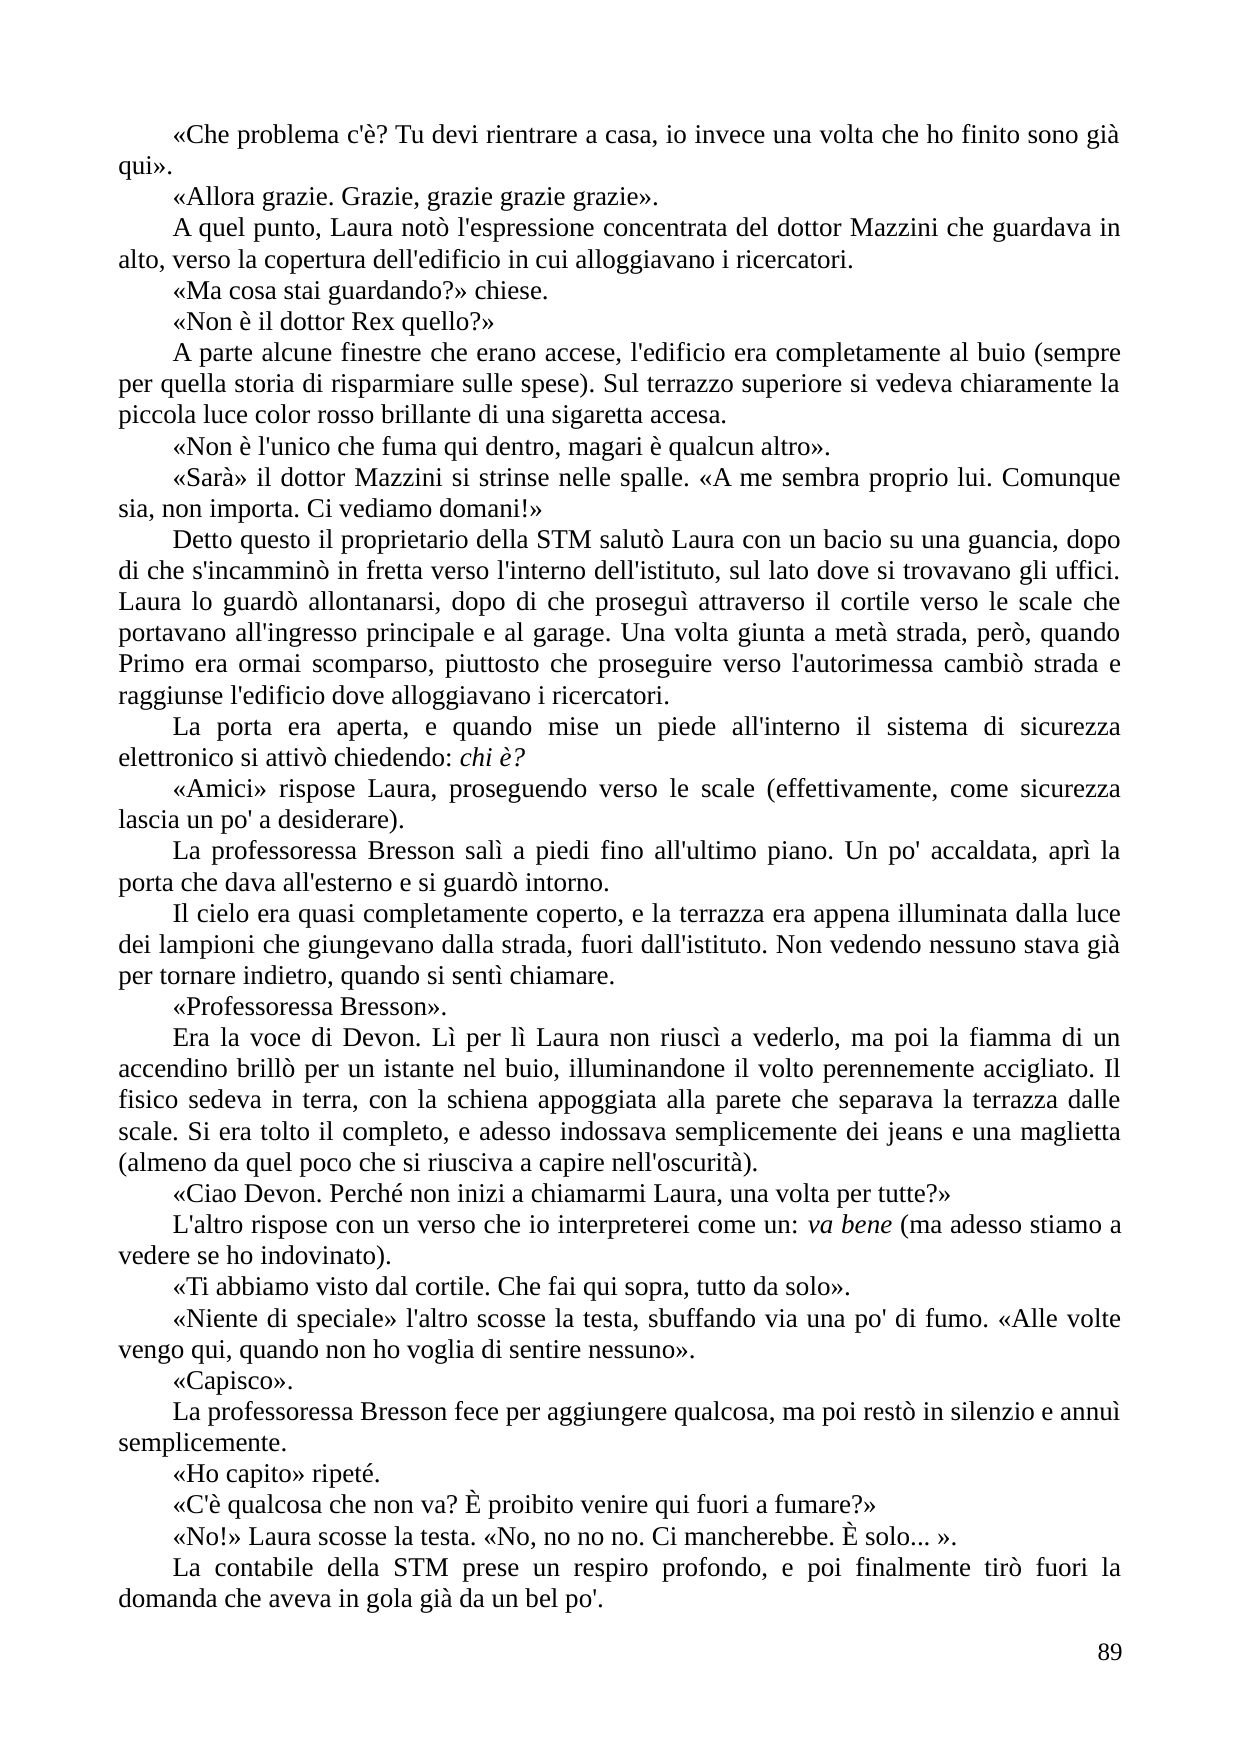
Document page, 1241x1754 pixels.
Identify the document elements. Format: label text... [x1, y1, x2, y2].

text «C'è qualcosa che non va? È proibito venire qui fuori a fumare?» [118, 1488, 1122, 1520]
text «Non è l'unico che fuma qui dentro, magari è qualcun altro». [118, 429, 1122, 461]
text «Sarà» il dottor Mazzini si strinse nelle spalle. «A me sembra proprio lui. Comunque sia, non importa. Ci vediamo domani!» [118, 461, 1122, 523]
text «Ti abbiamo visto dal cortile. Che fai qui sopra, tutto da solo». [118, 1271, 1122, 1302]
text A quel punto, Laura notò l'espressione concentrata del dottor Mazzini che guardava in alto, verso la copertura dell'edificio in cui alloggiavano i ricercatori. [118, 212, 1122, 274]
text La porta era aperta, e quando mise un piede all'interno il sistema di sicurezza elettronico si attivò chiedendo: chi è? [118, 710, 1122, 772]
text «Ho capito» ripeté. [118, 1457, 1122, 1488]
text Il cielo era quasi completamente coperto, e la terrazza era appena illuminata dalla luce dei lampioni che giungevano dalla strada, fuori dall'istituto. Non vedendo nessuno stava già per tornare indietro, quando si sentì chiamare. [118, 897, 1122, 990]
text La professoressa Bresson fece per aggiungere qualcosa, ma poi restò in silenzio e annuì semplicemente. [118, 1395, 1122, 1457]
text «Ciao Devon. Perché non inizi a chiamarmi Laura, una volta per tutte?» [118, 1177, 1122, 1208]
text Detto questo il proprietario della STM salutò Laura con un bacio su una guancia, dopo di che s'incamminò in fretta verso l'interno dell'istituto, sul lato dove si trovavano gli uffici. Laura lo guardò allontanarsi, dopo di che proseguì attraverso il cortile verso le scale che portavano all'ingresso principale e al garage. Una volta giunta a metà strada, però, quando Primo era ormai scomparso, piuttosto che proseguire verso l'autorimessa cambiò strada e raggiunse l'edificio dove alloggiavano i ricercatori. [118, 523, 1122, 710]
text «Amici» rispose Laura, proseguendo verso le scale (effettivamente, come sicurezza lascia un po' a desiderare). [118, 772, 1122, 834]
text Era la voce di Devon. Lì per lì Laura non riuscì a vederlo, ma poi la fiamma di un accendino brillò per un istante nel buio, illuminandone il volto perennemente accigliato. Il fisico sedeva in terra, con la schiena appoggiata alla parete che separava la terrazza dalle scale. Si era tolto il completo, e adesso indossava semplicemente dei jeans e una maglietta (almeno da quel poco che si riusciva a capire nell'oscurità). [118, 1021, 1122, 1177]
text «Non è il dottor Rex quello?» [118, 305, 1122, 336]
text A parte alcune finestre che erano accese, l'edificio era completamente al buio (sempre per quella storia di risparmiare sulle spese). Sul terrazzo superiore si vedeva chiaramente la piccola luce color rosso brillante di una sigaretta accesa. [118, 336, 1122, 429]
text La contabile della STM prese un respiro profondo, e poi finalmente tirò fuori la domanda che aveva in gola già da un bel po'. [118, 1551, 1122, 1613]
text «Niente di speciale» l'altro scosse la testa, sbuffando via una po' di fumo. «Alle volte vengo qui, quando non ho voglia di sentire nessuno». [118, 1302, 1122, 1364]
text «Ma cosa stai guardando?» chiese. [118, 274, 1122, 305]
text «Che problema c'è? Tu devi rientrare a casa, io invece una volta che ho finito sono già qui». [118, 118, 1122, 180]
text «No!» Laura scosse la testa. «No, no no no. Ci mancherebbe. È solo... ». [118, 1520, 1122, 1551]
text La professoressa Bresson salì a piedi fino all'ultimo piano. Un po' accaldata, aprì la porta che dava all'esterno e si guardò intorno. [118, 834, 1122, 897]
text «Capisco». [118, 1364, 1122, 1395]
text «Allora grazie. Grazie, grazie grazie grazie». [118, 180, 1122, 212]
text L'altro rispose con un verso che io interpreterei come un: va bene (ma adesso stiamo a vedere se ho indovinato). [118, 1208, 1122, 1271]
text «Professoressa Bresson». [118, 990, 1122, 1021]
